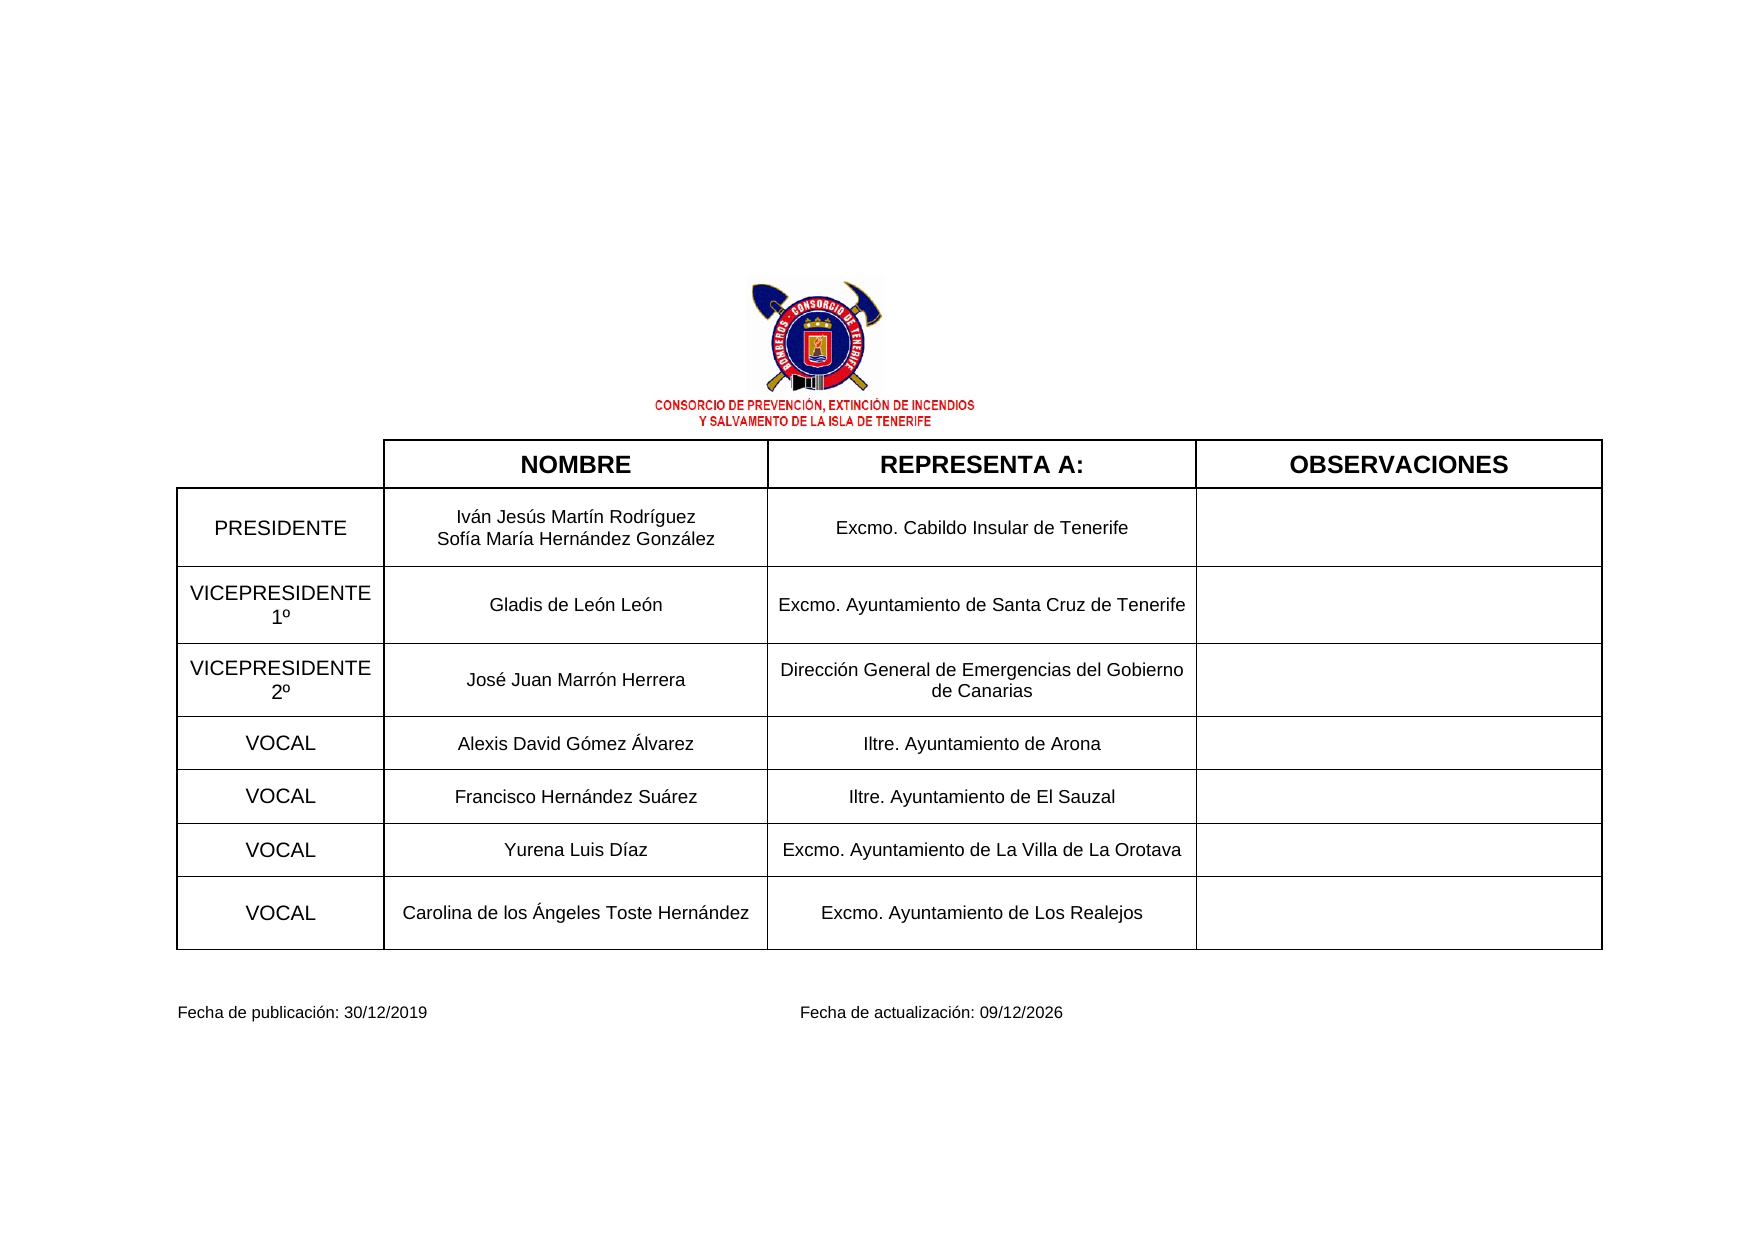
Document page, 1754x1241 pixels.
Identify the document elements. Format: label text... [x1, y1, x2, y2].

table_cell Carolina de los Ángeles Toste Hernández [385, 877, 767, 949]
table_cell VOCAL [178, 717, 383, 769]
table_cell Dirección General de Emergencias del Gobierno de Canarias [768, 644, 1196, 716]
table_cell [1197, 489, 1601, 566]
table_cell Iltre. Ayuntamiento de El Sauzal [768, 770, 1196, 822]
table_cell [1197, 877, 1601, 949]
table_header OBSERVACIONES [1197, 441, 1601, 487]
table_cell Excmo. Ayuntamiento de Los Realejos [768, 877, 1196, 949]
table_cell José Juan Marrón Herrera [385, 644, 767, 716]
table_cell VICEPRESIDENTE 2º [178, 644, 383, 716]
table_cell Excmo. Ayuntamiento de Santa Cruz de Tenerife [768, 567, 1196, 643]
table_header [177, 439, 383, 487]
table_cell [1197, 644, 1601, 716]
table_cell [1197, 717, 1601, 769]
table_cell Excmo. Ayuntamiento de La Villa de La Orotava [768, 824, 1196, 876]
table_cell Alexis David Gómez Álvarez [385, 717, 767, 769]
table_header REPRESENTA A: [769, 441, 1195, 487]
table_cell [1197, 770, 1601, 822]
table_cell Gladis de León León [385, 567, 767, 643]
table_cell VOCAL [178, 770, 383, 822]
table_cell Excmo. Cabildo Insular de Tenerife [768, 489, 1196, 566]
table_cell VICEPRESIDENTE 1º [178, 567, 383, 643]
table_cell [1197, 567, 1601, 643]
table_header NOMBRE [385, 441, 767, 487]
table_cell Yurena Luis Díaz [385, 824, 767, 876]
table_cell VOCAL [178, 877, 383, 949]
table_cell PRESIDENTE [178, 489, 383, 566]
table_cell Iván Jesús Martín Rodríguez Sofía María Hernández González [385, 489, 767, 566]
table_cell VOCAL [178, 824, 383, 876]
table_cell Francisco Hernández Suárez [385, 770, 767, 822]
table_cell [1197, 824, 1601, 876]
table_cell Iltre. Ayuntamiento de Arona [768, 717, 1196, 769]
